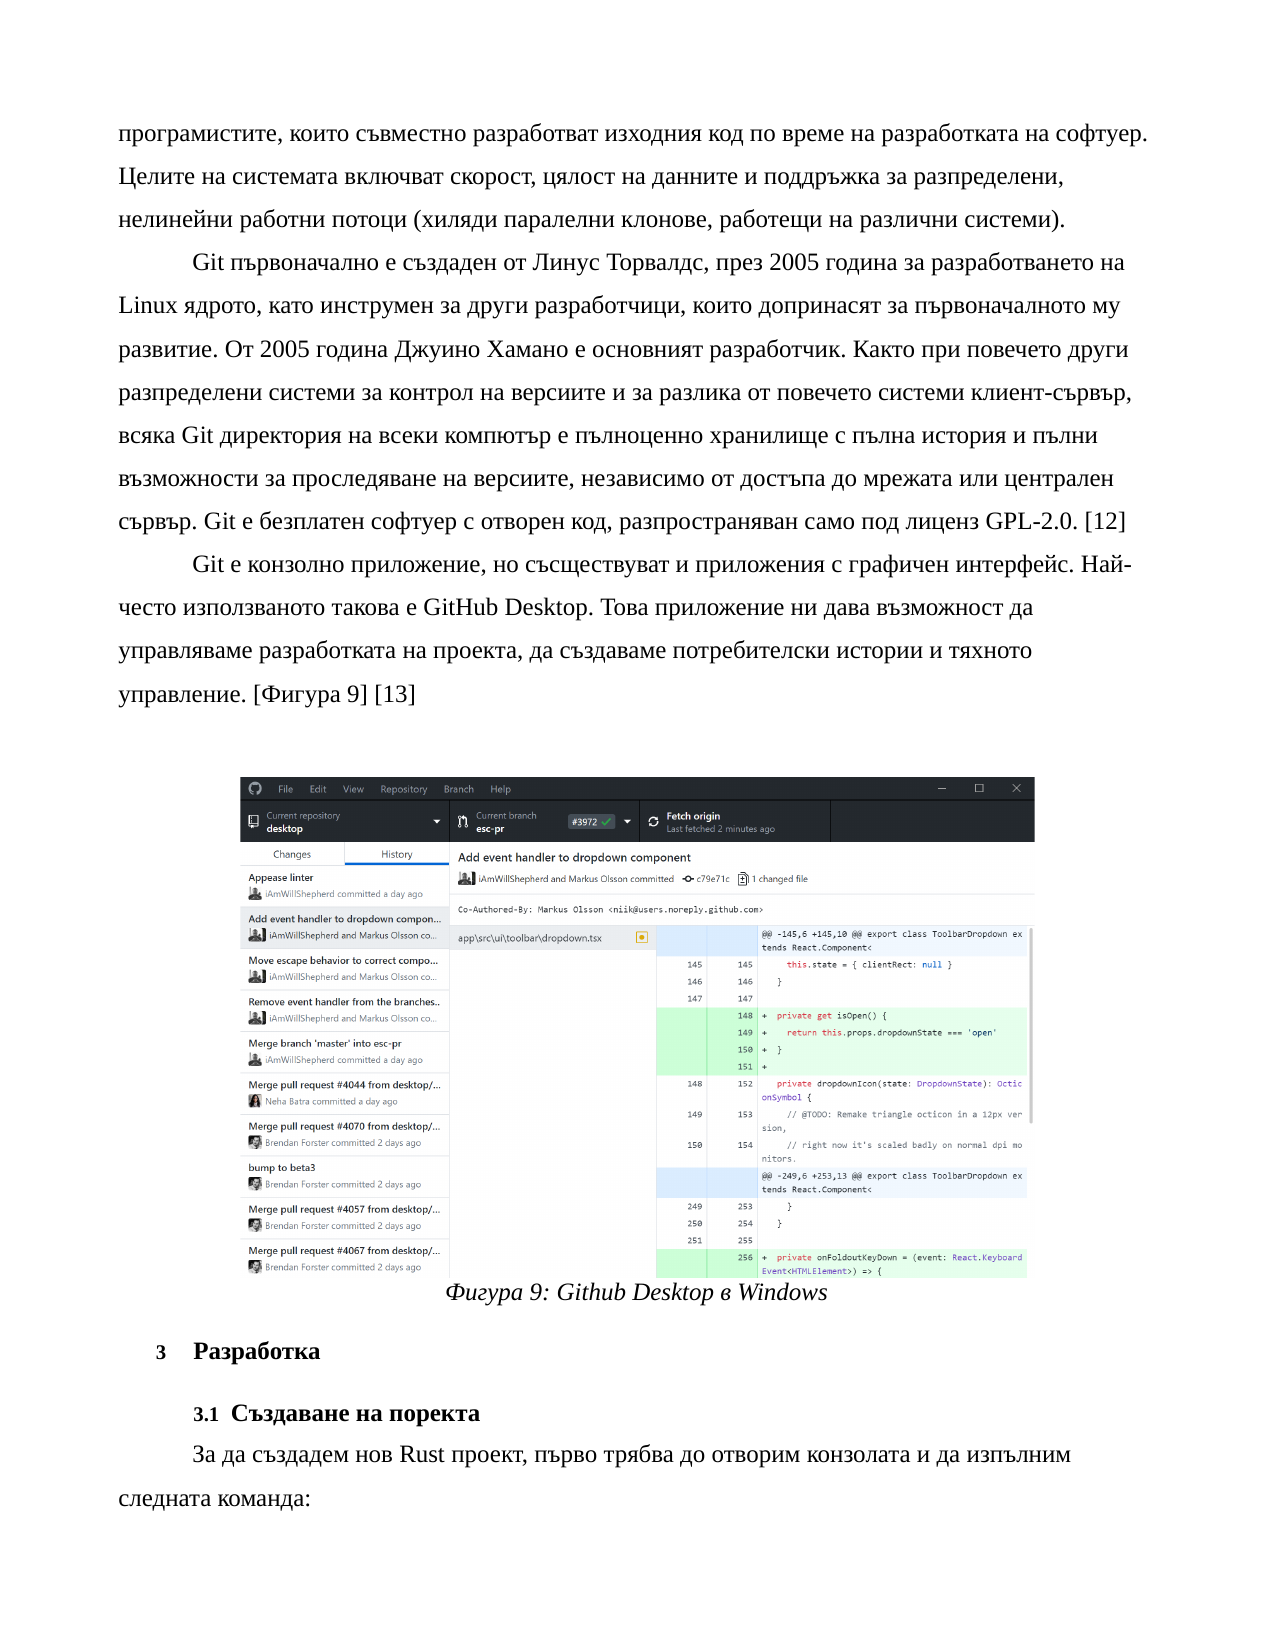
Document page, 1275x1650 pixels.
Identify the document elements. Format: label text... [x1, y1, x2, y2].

text Фигура 9: Github Desktop в Windows [240, 1278, 1034, 1306]
subtitle Разработка [156, 1336, 1157, 1365]
text сървър. Git е безплатен софтуер с отворен код, разпространяван само под лиценз GPL-2.0. [12] [118, 506, 1157, 535]
text програмистите, които съвместно разработват изходния код по време на разработката на софтуер. Целите на системата включват скорост, цялост на данните и поддръжка за разпределени, нелинейни работни потоци (хиляди паралелни клонове, работещи на различни системи). [118, 118, 1157, 233]
picture [240, 777, 1035, 1278]
text Git първоначално е създаден от Линус Торвалдс, през 2005 година за разработването на Linux ядрото, като инструмен за други разработчици, които допринасят за първоначалното му развитие. От 2005 година Джуино Хамано е основният разработчик. Както при повечето други разпределени системи за контрол на версиите и за разлика от повечето системи клиент-сървър, всяка Git директория на всеки компютър е пълноценно хранилище с пълна история и пълни възможности за проследяване на версиите, независимо от достъпа до мрежата или централен [118, 247, 1157, 492]
subtitle Създаване на поректа [193, 1398, 1157, 1427]
text Git е конзолно приложение, но съсществуват и приложения с графичен интерфейс. Най-често използваното такова е GitHub Desktop. Това приложение ни дава възможност да управляваме разработката на проекта, да създаваме потребителски истории и тяхното управление. [Фигура 9] [13] [118, 549, 1157, 707]
text За да създадем нов Rust проект, първо трябва до отворим конзолата и да изпълним следната команда: [118, 1439, 1157, 1511]
